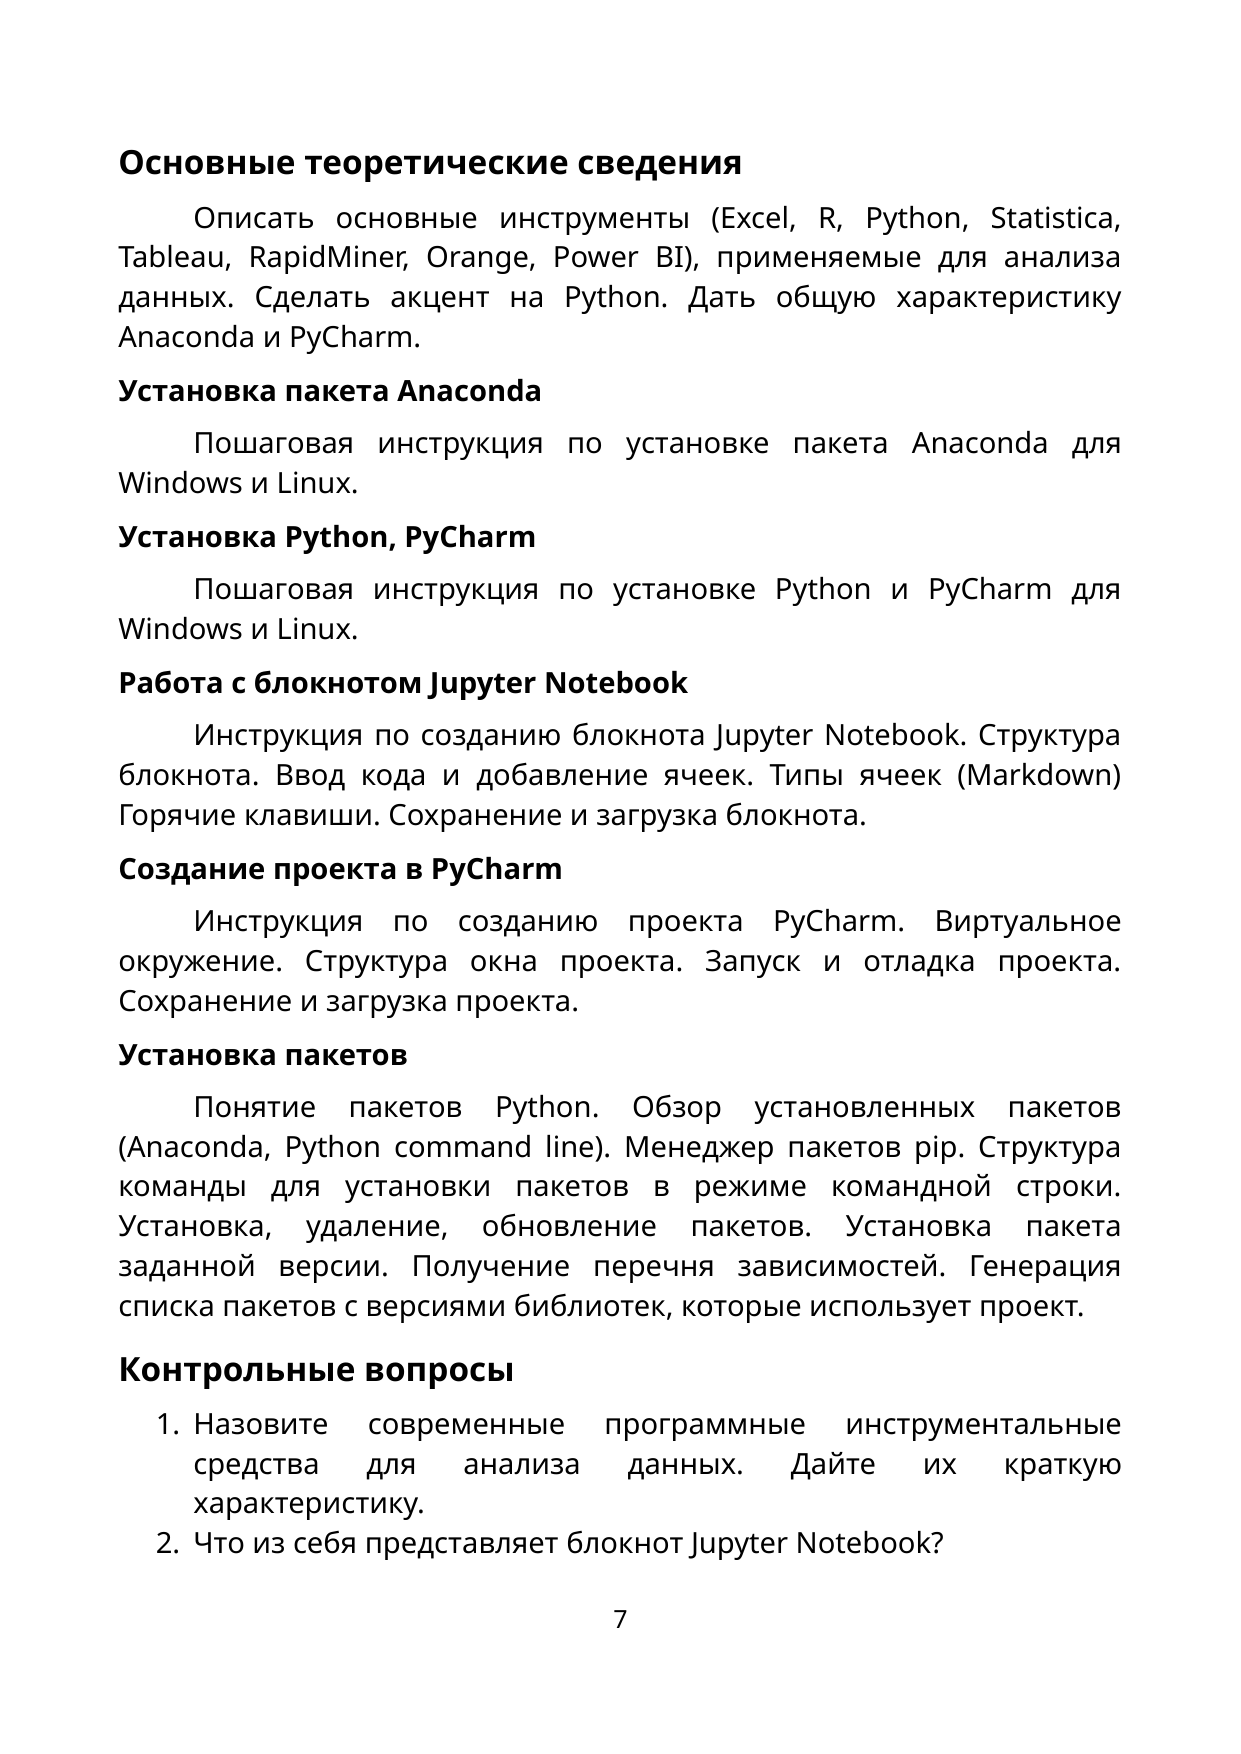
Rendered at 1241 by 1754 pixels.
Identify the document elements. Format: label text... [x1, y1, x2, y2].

list Что из себя представляет блокнот Jupyter Notebook? [156, 1522, 1122, 1562]
subtitle Основные теоретические сведения [118, 139, 1122, 184]
subtitle Контрольные вопросы [118, 1345, 1122, 1391]
text Описать основные инструменты (Excel, R, Python, Statistica, Tableau, RapidMiner, Orange, Power BI), применяемые для анализа данных. Сделать акцент на Python. Дать общую характеристику Anaconda и PyCharm. [118, 197, 1122, 356]
text Пошаговая инструкция по установке Python и PyCharm для Windows и Linux. [118, 568, 1122, 648]
subtitle Установка пакетов [118, 1034, 1122, 1074]
subtitle Создание проекта в PyCharm [118, 848, 1122, 888]
text Понятие пакетов Python. Обзор установленных пакетов (Anaconda, Python command line). Менеджер пакетов pip. Структура команды для установки пакетов в режиме командной строки. Установка, удаление, обновление пакетов. Установка пакета заданной версии. Получение перечня зависимостей. Генерация списка пакетов с версиями библиотек, которые использует проект. [118, 1086, 1122, 1324]
subtitle Установка пакета Anaconda [118, 370, 1122, 410]
text Пошаговая инструкция по установке пакета Anaconda для Windows и Linux. [118, 422, 1122, 502]
text Инструкция по созданию проекта PyCharm. Виртуальное окружение. Структура окна проекта. Запуск и отладка проекта. Сохранение и загрузка проекта. [118, 901, 1122, 1019]
text Инструкция по созданию блокнота Jupyter Notebook. Структура блокнота. Ввод кода и добавление ячеек. Типы ячеек (Markdown) Горячие клавиши. Сохранение и загрузка блокнота. [118, 715, 1122, 834]
subtitle Установка Python, PyCharm [118, 516, 1122, 556]
subtitle Работа с блокнотом Jupyter Notebook [118, 662, 1122, 702]
list Назовите современные программные инструментальные средства для анализа данных. Дайте их краткую характеристику. [156, 1403, 1122, 1522]
